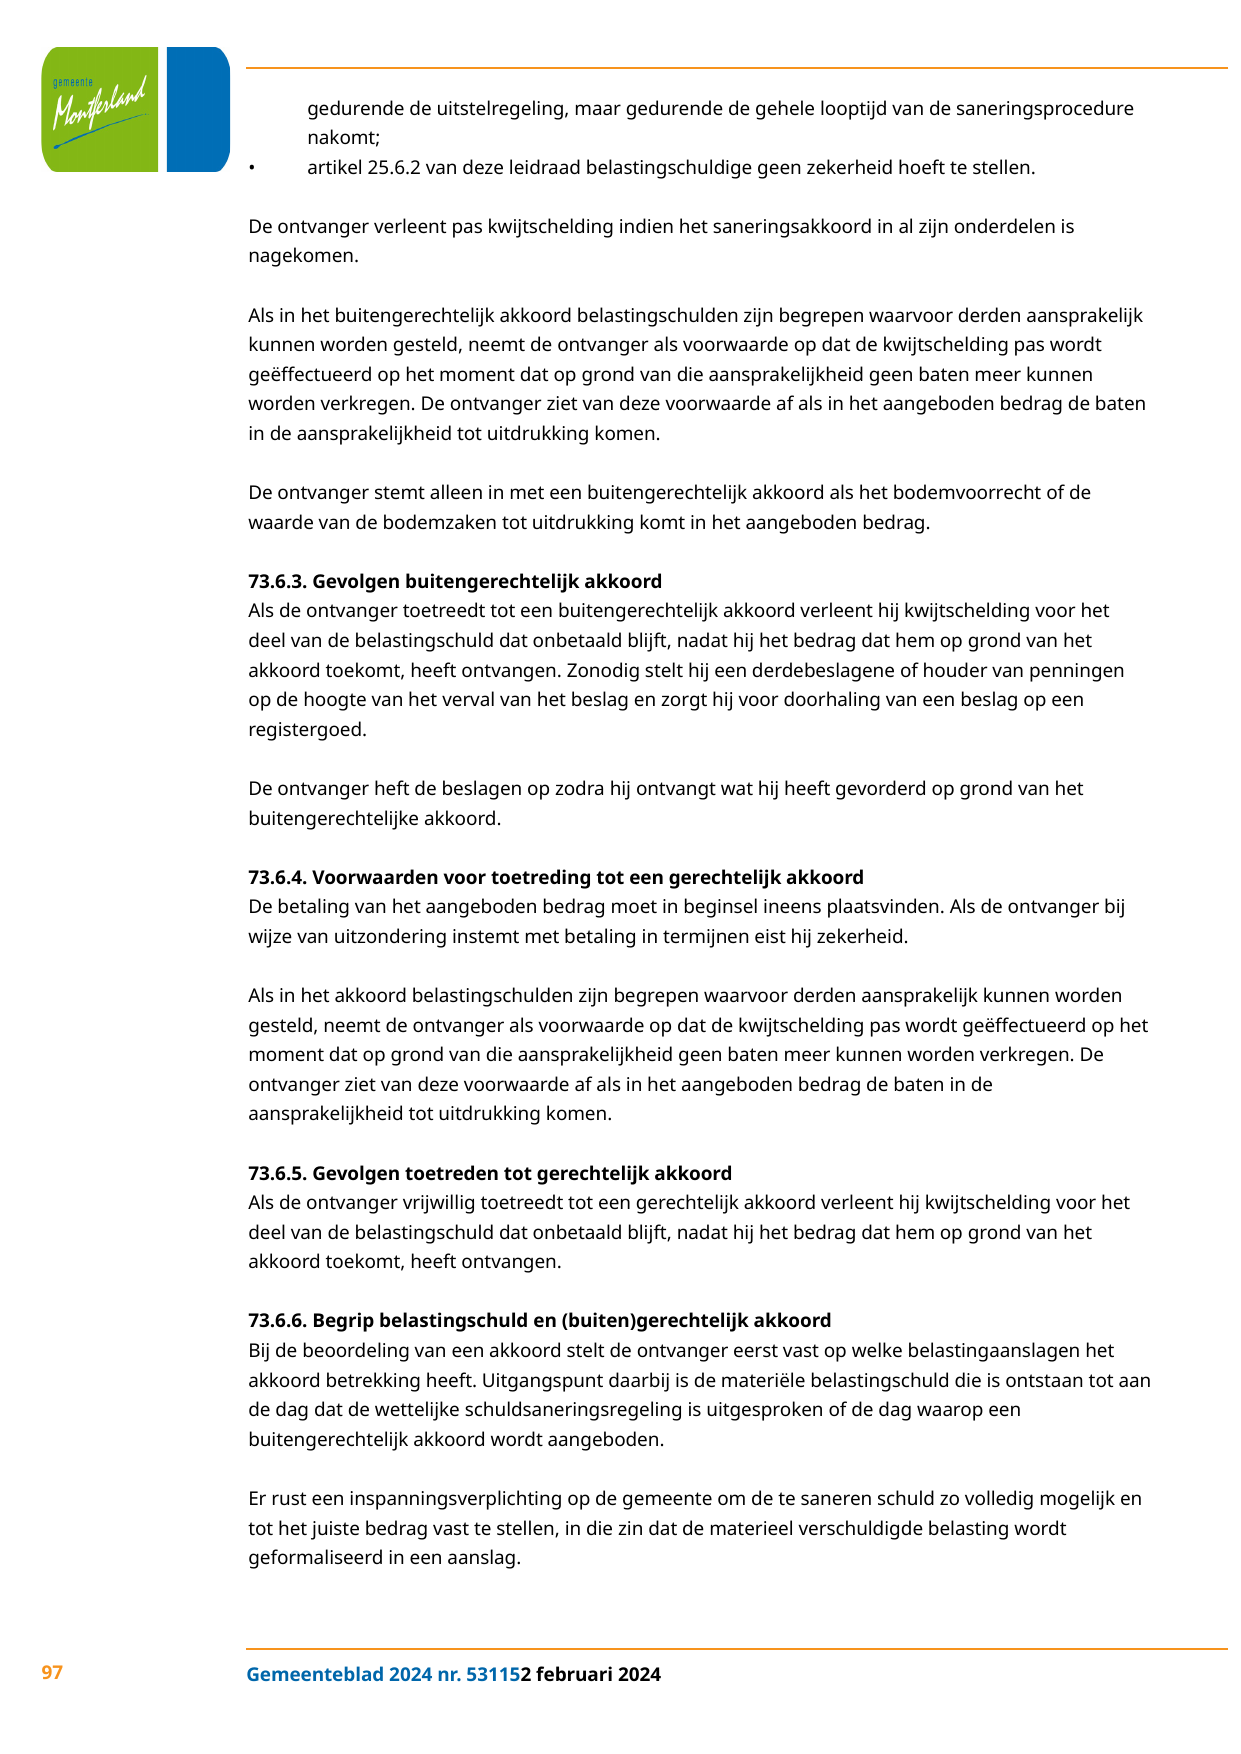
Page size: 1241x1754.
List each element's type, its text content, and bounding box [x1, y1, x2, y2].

text Als in het akkoord belastingschulden zijn begrepen waarvoor derden aansprakelijk kunnen worden gesteld, neemt de ontvanger als voorwaarde op dat de kwijtschelding pas wordt geëffectueerd op het moment dat op grond van die aansprakelijkheid geen baten meer kunnen worden verkregen. De ontvanger ziet van deze voorwaarde af als in het aangeboden bedrag de baten in de aansprakelijkheid tot uitdrukking komen. [248, 982, 1152, 1126]
list artikel 25.6.2 van deze leidraad belastingschuldige geen zekerheid hoeft te stellen. [248, 154, 1152, 180]
text De ontvanger stemt alleen in met een buitengerechtelijk akkoord als het bodemvoorrecht of de waarde van de bodemzaken tot uitdrukking komt in het aangeboden bedrag. [248, 479, 1152, 535]
text Bij de beoordeling van een akkoord stelt de ontvanger eerst vast op welke belastingaanslagen het akkoord betrekking heeft. Uitgangspunt daarbij is de materiële belastingschuld die is ontstaan tot aan de dag dat de wettelijke schuldsaneringsregeling is uitgesproken of de dag waarop een buitengerechtelijk akkoord wordt aangeboden. [248, 1337, 1152, 1452]
text De betaling van het aangeboden bedrag moet in beginsel ineens plaatsvinden. Als de ontvanger bij wijze van uitzondering instemt met betaling in termijnen eist hij zekerheid. [248, 893, 1152, 949]
text Als de ontvanger vrijwillig toetreedt tot een gerechtelijk akkoord verleent hij kwijtschelding voor het deel van de belastingschuld dat onbetaald blijft, nadat hij het bedrag dat hem op grond van het akkoord toekomt, heeft ontvangen. [248, 1189, 1152, 1274]
text De ontvanger heft de beslagen op zodra hij ontvangt wat hij heeft gevorderd op grond van het buitengerechtelijke akkoord. [248, 775, 1152, 831]
text Als de ontvanger toetreedt tot een buitengerechtelijk akkoord verleent hij kwijtschelding voor het deel van de belastingschuld dat onbetaald blijft, nadat hij het bedrag dat hem op grond van het akkoord toekomt, heeft ontvangen. Zonodig stelt hij een derdebeslagene of houder van penningen op de hoogte van het verval van het beslag en zorgt hij voor doorhaling van een beslag op een registergoed. [248, 598, 1152, 742]
text De ontvanger verleent pas kwijtschelding indien het saneringsakkoord in al zijn onderdelen is nagekomen. [248, 213, 1152, 268]
picture [41, 47, 231, 172]
text 73.6.5. Gevolgen toetreden tot gerechtelijk akkoord [248, 1160, 1152, 1186]
text Als in het buitengerechtelijk akkoord belastingschulden zijn begrepen waarvoor derden aansprakelijk kunnen worden gesteld, neemt de ontvanger als voorwaarde op dat de kwijtschelding pas wordt geëffectueerd op het moment dat op grond van die aansprakelijkheid geen baten meer kunnen worden verkregen. De ontvanger ziet van deze voorwaarde af als in het aangeboden bedrag de baten in de aansprakelijkheid tot uitdrukking komen. [248, 302, 1152, 446]
text Er rust een inspanningsverplichting op de gemeente om de te saneren schuld zo volledig mogelijk en tot het juiste bedrag vast te stellen, in die zin dat de materieel verschuldigde belasting wordt geformaliseerd in een aanslag. [248, 1485, 1152, 1570]
list gedurende de uitstelregeling, maar gedurende de gehele looptijd van de saneringsprocedure nakomt; [248, 95, 1152, 150]
text 73.6.4. Voorwaarden voor toetreding tot een gerechtelijk akkoord [248, 864, 1152, 890]
text 73.6.3. Gevolgen buitengerechtelijk akkoord [248, 568, 1152, 594]
text 73.6.6. Begrip belastingschuld en (buiten)gerechtelijk akkoord [248, 1308, 1152, 1333]
